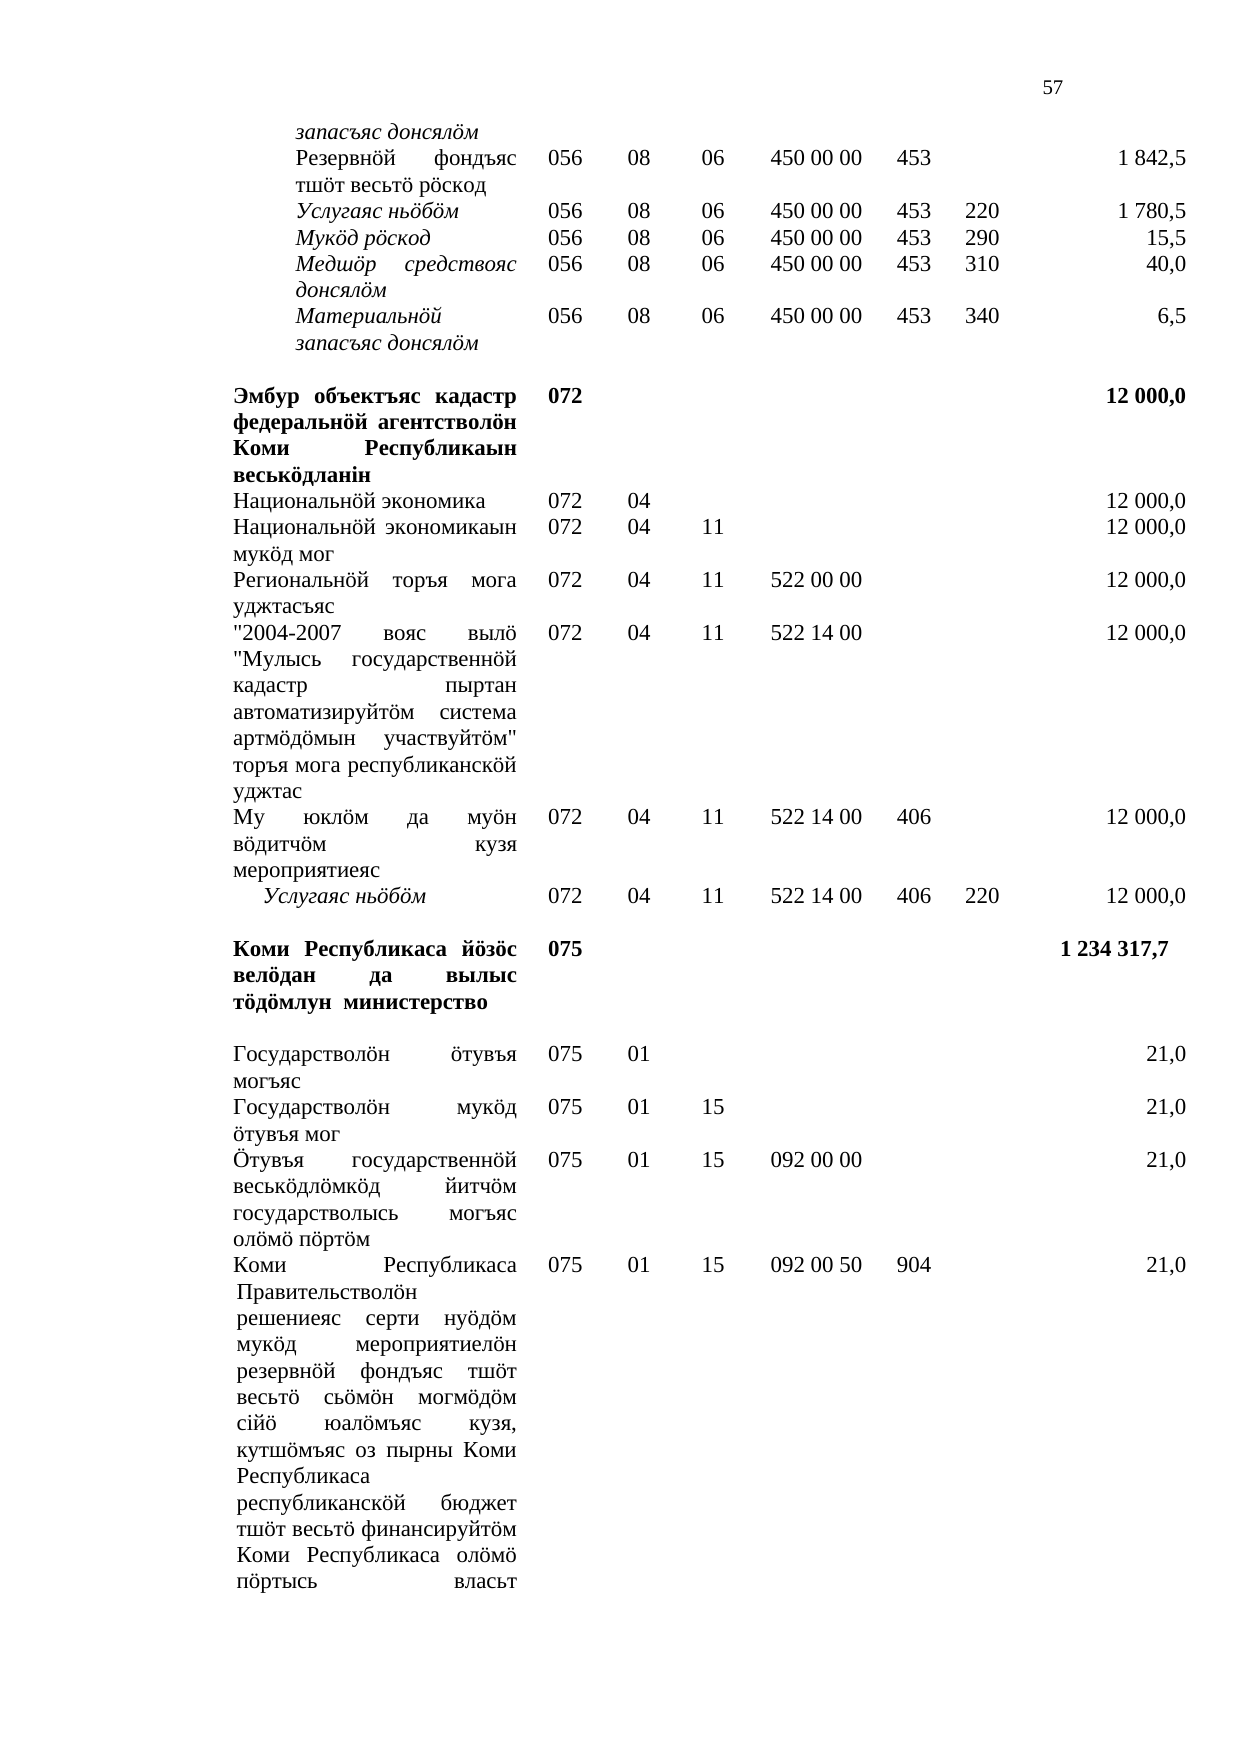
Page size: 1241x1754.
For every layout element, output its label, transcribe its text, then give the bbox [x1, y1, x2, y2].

table_cell Öтувъя государственнöй веськöдлöмкöд йитчöм государстволысь могъяс олöмö пöртöм [222, 1146, 528, 1251]
table_cell 04 [602, 883, 676, 909]
table_cell [750, 487, 882, 513]
table_cell [945, 118, 1019, 144]
table_cell 15 [676, 1251, 750, 1594]
table_cell 08 [602, 145, 676, 197]
table_cell 08 [602, 250, 676, 303]
table_cell [1197, 303, 1240, 355]
table_cell [945, 487, 1019, 513]
table_cell [883, 382, 945, 487]
table_cell [1197, 145, 1240, 197]
table_cell 075 [528, 1251, 602, 1594]
table_cell [602, 909, 676, 935]
table_cell Государстволöн öтувъя могъяс [222, 1041, 528, 1093]
table_cell 453 [883, 224, 945, 250]
table_cell 072 [528, 803, 602, 882]
table_cell [1197, 619, 1240, 803]
table_cell 450 00 00 [750, 224, 882, 250]
table_cell [602, 118, 676, 144]
table_cell 056 [528, 250, 602, 303]
table_cell [1197, 118, 1240, 144]
table_cell 06 [676, 303, 750, 355]
table_cell [883, 355, 945, 382]
table_cell 072 [528, 883, 602, 909]
table_cell [1197, 909, 1240, 935]
table_cell [1019, 909, 1197, 935]
table_cell [676, 1041, 750, 1093]
table_cell 01 [602, 1146, 676, 1251]
table_cell [1019, 118, 1197, 144]
table_cell [883, 1146, 945, 1251]
table_cell [602, 935, 676, 1041]
table_cell [528, 355, 602, 382]
table_cell Мукöд рöскод [222, 224, 528, 250]
table_cell 904 [883, 1251, 945, 1594]
table_cell 1 780,5 [1019, 197, 1197, 223]
table_cell 12 000,0 [1019, 566, 1197, 619]
table_cell 056 [528, 145, 602, 197]
table_cell запасъяс донсялöм [222, 118, 528, 144]
table_cell 072 [528, 566, 602, 619]
table_cell [883, 118, 945, 144]
table_cell [945, 1041, 1019, 1093]
table_cell 40,0 [1019, 250, 1197, 303]
table_cell [1197, 935, 1240, 1041]
table_cell Коми Республикаса Правительстволöн решениеяс серти нуöдöм мукöд мероприятиелöн резервнöй фондъяс тшöт весьтö сьöмöн могмöдöм сiйö юалöмъяс кузя, кутшöмъяс оз пырны Коми Республикаса республиканскöй бюджет тшöт весьтö финансируйтöм Коми Республикаса олöмö пöртысь власьт [222, 1251, 528, 1594]
table_cell 522 00 00 [750, 566, 882, 619]
table_cell 06 [676, 250, 750, 303]
table_cell [750, 1093, 882, 1146]
table_cell Национальнöй экономика [222, 487, 528, 513]
table_cell [883, 909, 945, 935]
table_cell [883, 1093, 945, 1146]
table_cell Коми Республикаса йöзöс велöдан да вылыс тöдöмлун министерство [222, 935, 528, 1041]
table_cell [945, 514, 1019, 566]
table_cell Му юклöм да муöн вöдитчöм кузя мероприятиеяс [222, 803, 528, 882]
table_cell 11 [676, 883, 750, 909]
table_cell [750, 355, 882, 382]
table_cell 04 [602, 514, 676, 566]
table_cell 06 [676, 145, 750, 197]
table_cell [883, 935, 945, 1041]
table_cell [1197, 224, 1240, 250]
table_cell [676, 382, 750, 487]
table_cell 12 000,0 [1019, 514, 1197, 566]
table_cell 453 [883, 145, 945, 197]
table_cell 220 [945, 883, 1019, 909]
table_cell 075 [528, 1146, 602, 1251]
table_cell 04 [602, 566, 676, 619]
table_cell 056 [528, 197, 602, 223]
table_cell 04 [602, 487, 676, 513]
table_cell 1 234 317,7 [1019, 935, 1197, 1041]
table_cell 12 000,0 [1019, 883, 1197, 909]
table_cell [222, 909, 528, 935]
table_cell [750, 514, 882, 566]
table_cell 15 [676, 1146, 750, 1251]
table_cell [1197, 1146, 1240, 1251]
table_cell 15 [676, 1093, 750, 1146]
table_cell 522 14 00 [750, 883, 882, 909]
table_cell [602, 382, 676, 487]
table_cell 092 00 50 [750, 1251, 882, 1594]
table_cell 11 [676, 619, 750, 803]
table_cell [1197, 250, 1240, 303]
table_cell [1197, 1251, 1240, 1594]
table_cell [945, 1146, 1019, 1251]
table_cell 340 [945, 303, 1019, 355]
table_cell [883, 566, 945, 619]
table_cell 21,0 [1019, 1146, 1197, 1251]
table_cell 450 00 00 [750, 145, 882, 197]
table_cell 453 [883, 250, 945, 303]
table_cell [945, 382, 1019, 487]
table_cell 6,5 [1019, 303, 1197, 355]
table_cell [883, 619, 945, 803]
table_cell [676, 118, 750, 144]
table_cell [1197, 355, 1240, 382]
table_cell [750, 909, 882, 935]
table_cell Государстволöн мукöд öтувъя мог [222, 1093, 528, 1146]
table_cell 1 842,5 [1019, 145, 1197, 197]
table_cell [676, 935, 750, 1041]
table_cell 15,5 [1019, 224, 1197, 250]
table_cell [883, 514, 945, 566]
table_cell 310 [945, 250, 1019, 303]
table_cell 12 000,0 [1019, 619, 1197, 803]
table_cell [602, 355, 676, 382]
table_cell 12 000,0 [1019, 487, 1197, 513]
table_cell [945, 355, 1019, 382]
table_cell [945, 1251, 1019, 1594]
table_cell 01 [602, 1041, 676, 1093]
table_cell 21,0 [1019, 1093, 1197, 1146]
table_cell Национальнöй экономикаын мукöд мог [222, 514, 528, 566]
table_cell [945, 566, 1019, 619]
table_cell [1197, 514, 1240, 566]
table_cell 290 [945, 224, 1019, 250]
table_cell Услугаяс ньöбöм [222, 883, 528, 909]
table_cell [945, 803, 1019, 882]
table_cell 075 [528, 1041, 602, 1093]
table_cell 220 [945, 197, 1019, 223]
table_cell 04 [602, 619, 676, 803]
table_cell 450 00 00 [750, 303, 882, 355]
table_cell [1197, 803, 1240, 882]
table_cell 11 [676, 803, 750, 882]
table_cell [1197, 566, 1240, 619]
table_cell 21,0 [1019, 1041, 1197, 1093]
table_cell [222, 355, 528, 382]
table_cell 04 [602, 803, 676, 882]
table_cell 072 [528, 619, 602, 803]
table_cell 092 00 00 [750, 1146, 882, 1251]
table_cell [1197, 1093, 1240, 1146]
table_cell 01 [602, 1093, 676, 1146]
table_cell 453 [883, 197, 945, 223]
table_cell 406 [883, 883, 945, 909]
table_cell Медшöр средствояс донсялöм [222, 250, 528, 303]
table_cell 08 [602, 224, 676, 250]
table_cell Услугаяс ньöбöм [222, 197, 528, 223]
table_cell 522 14 00 [750, 803, 882, 882]
table_cell [883, 487, 945, 513]
table_cell [750, 118, 882, 144]
table_cell [945, 909, 1019, 935]
table_cell 21,0 [1019, 1251, 1197, 1594]
table_cell [750, 1041, 882, 1093]
table_cell 406 [883, 803, 945, 882]
table_cell [676, 487, 750, 513]
table_cell [945, 935, 1019, 1041]
table_cell [676, 355, 750, 382]
table_cell 06 [676, 197, 750, 223]
table_cell 450 00 00 [750, 197, 882, 223]
table_cell 450 00 00 [750, 250, 882, 303]
table_cell Материальнöй запасъяс донсялöм [222, 303, 528, 355]
table_cell [676, 909, 750, 935]
table_cell [883, 1041, 945, 1093]
table_cell 072 [528, 514, 602, 566]
table_cell [945, 1093, 1019, 1146]
table_cell 522 14 00 [750, 619, 882, 803]
table_cell 08 [602, 197, 676, 223]
table_cell 01 [602, 1251, 676, 1594]
table_cell [1197, 197, 1240, 223]
table_cell 06 [676, 224, 750, 250]
table_cell [1197, 1041, 1240, 1093]
table_cell [750, 382, 882, 487]
table_cell [945, 619, 1019, 803]
table_cell [1019, 355, 1197, 382]
table_cell Эмбур объектъяс кадастр федеральнöй агентстволöн Коми Республикаын веськöдланiн [222, 382, 528, 487]
table_cell [1197, 487, 1240, 513]
table_cell [1197, 382, 1240, 487]
table_cell 056 [528, 303, 602, 355]
table_cell 056 [528, 224, 602, 250]
table_cell "2004-2007 вояс вылö "Мулысь государственнöй кадастр пыртан автоматизируйтöм система артмöдöмын участвуйтöм" торъя мога республиканскöй уджтас [222, 619, 528, 803]
table_cell 12 000,0 [1019, 382, 1197, 487]
table_cell [945, 145, 1019, 197]
table_cell 11 [676, 514, 750, 566]
table_cell [1197, 883, 1240, 909]
table_cell 075 [528, 1093, 602, 1146]
table_cell [750, 935, 882, 1041]
table_cell 072 [528, 487, 602, 513]
table_cell 11 [676, 566, 750, 619]
table_cell 072 [528, 382, 602, 487]
table_cell Региональнöй торъя мога уджтасъяс [222, 566, 528, 619]
table_cell [528, 909, 602, 935]
table_cell 12 000,0 [1019, 803, 1197, 882]
table_cell 453 [883, 303, 945, 355]
table_cell [528, 118, 602, 144]
table_cell Резервнöй фондъяс тшöт весьтö рöскод [222, 145, 528, 197]
table_cell 075 [528, 935, 602, 1041]
table_cell 08 [602, 303, 676, 355]
